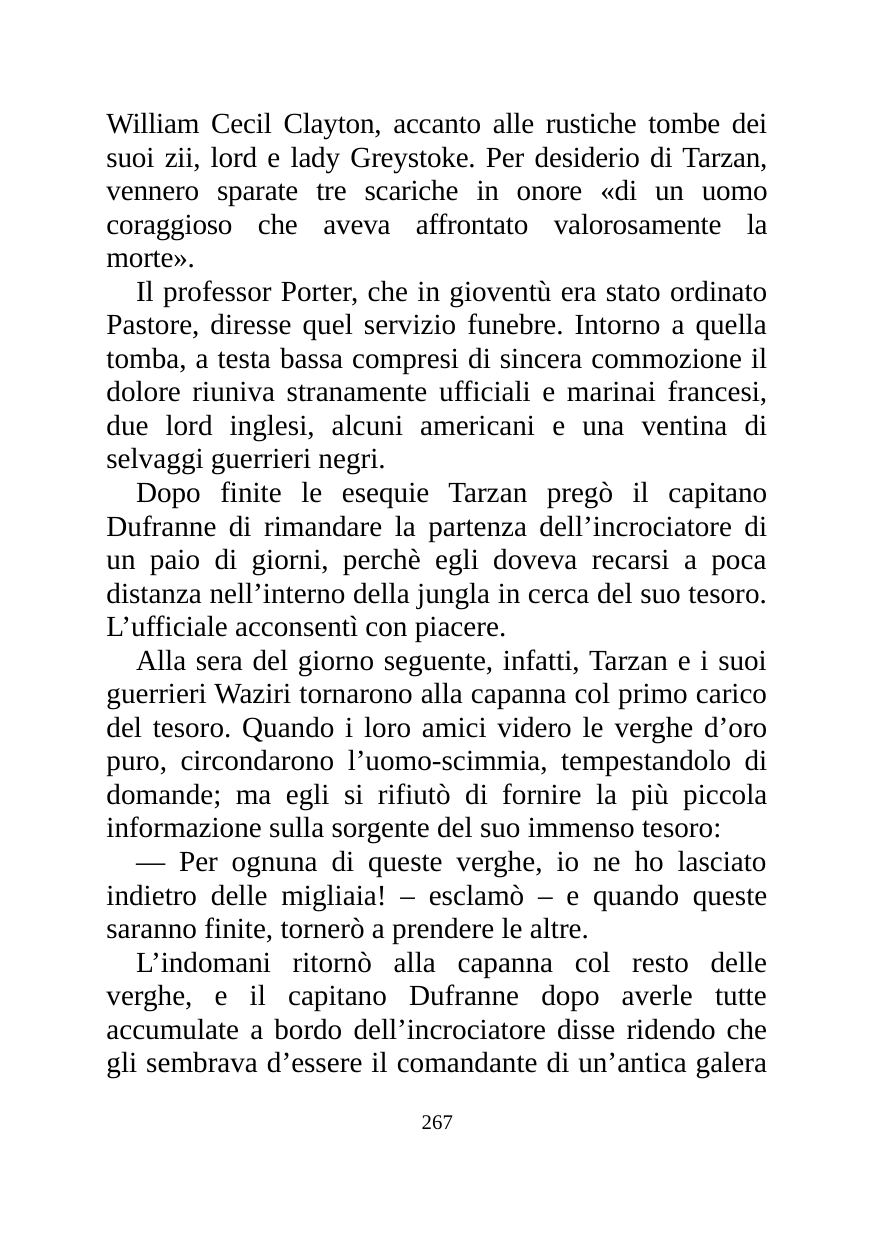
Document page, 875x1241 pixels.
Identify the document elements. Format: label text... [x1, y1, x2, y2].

text Dopo finite le esequie Tarzan pregò il capitano Dufranne di rimandare la partenza dell’incrociatore di un paio di giorni, perchè egli doveva recarsi a poca distanza nell’interno della jungla in cerca del suo tesoro. L’ufficiale acconsentì con piacere. [106, 475, 768, 643]
text William Cecil Clayton, accanto alle rustiche tombe dei suoi zii, lord e lady Greystoke. Per desiderio di Tarzan, vennero sparate tre scariche in onore «di un uomo coraggioso che aveva affrontato valorosamente la morte». [106, 106, 768, 274]
text L’indomani ritornò alla capanna col resto delle verghe, e il capitano Dufranne dopo averle tutte accumulate a bordo dell’incrociatore disse ridendo che gli sembrava d’essere il comandante di un’antica galera [106, 945, 768, 1079]
text Alla sera del giorno seguente, infatti, Tarzan e i suoi guerrieri Waziri tornarono alla capanna col primo carico del tesoro. Quando i loro amici videro le verghe d’oro puro, circondarono l’uomo-scimmia, tempestandolo di domande; ma egli si rifiutò di fornire la più piccola informazione sulla sorgente del suo immenso tesoro: [106, 643, 768, 844]
text — Per ognuna di queste verghe, io ne ho lasciato indietro delle migliaia! – esclamò – e quando queste saranno finite, tornerò a prendere le altre. [106, 844, 768, 945]
text Il professor Porter, che in gioventù era stato ordinato Pastore, diresse quel servizio funebre. Intorno a quella tomba, a testa bassa compresi di sincera commozione il dolore riuniva stranamente ufficiali e marinai francesi, due lord inglesi, alcuni americani e una ventina di selvaggi guerrieri negri. [106, 274, 768, 475]
